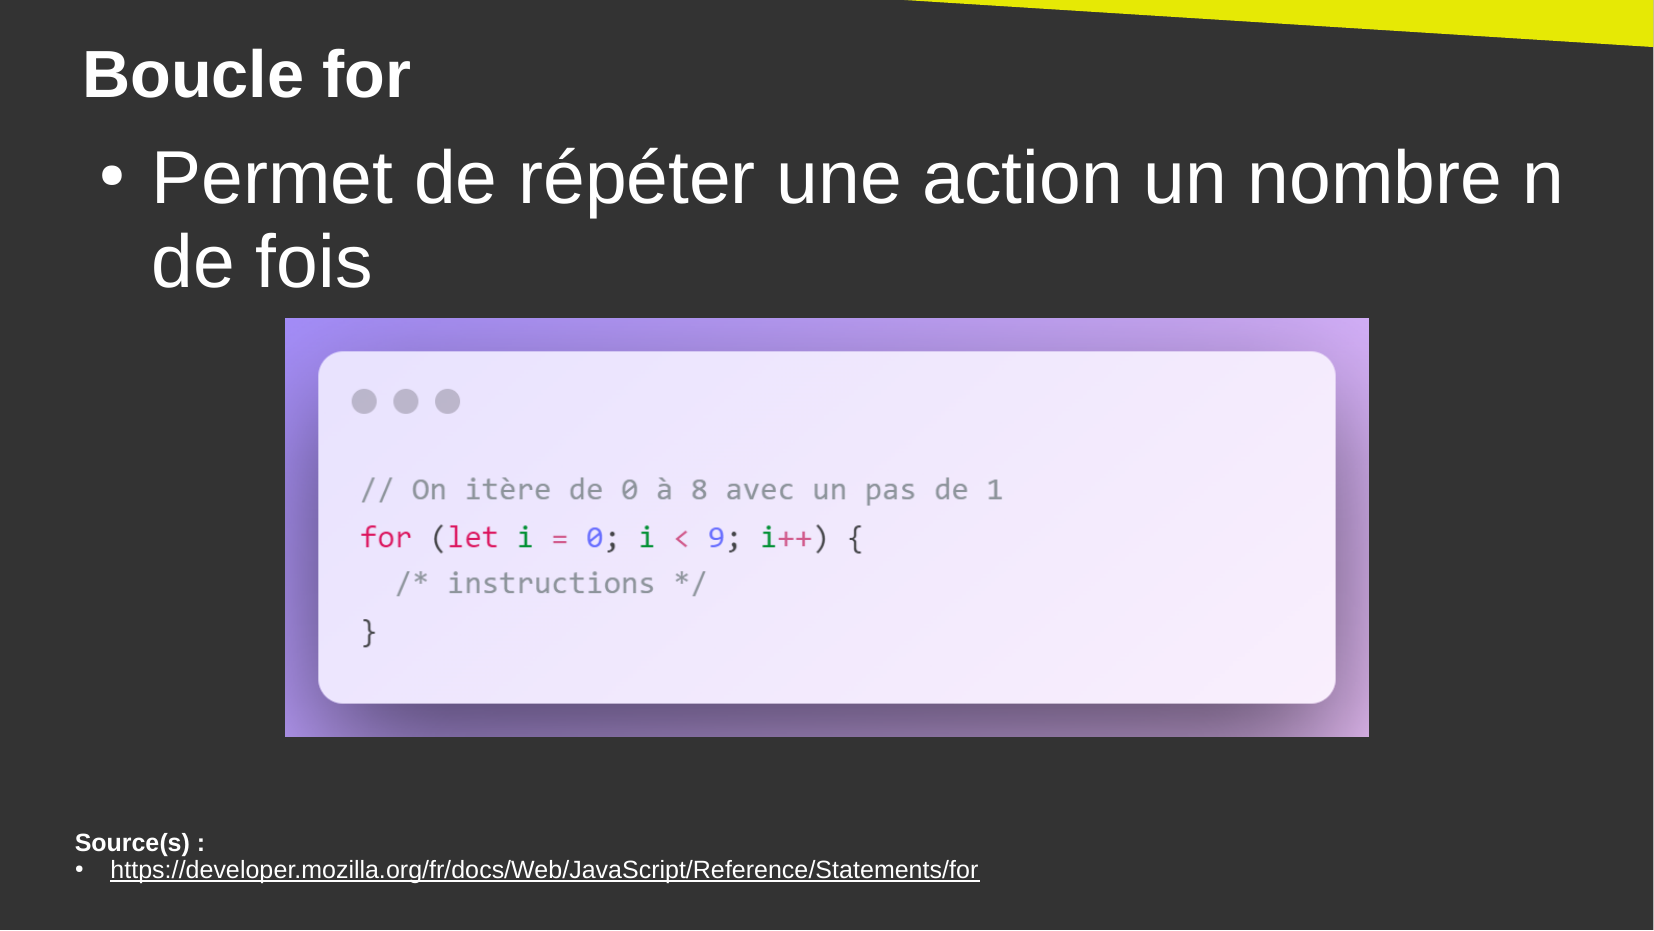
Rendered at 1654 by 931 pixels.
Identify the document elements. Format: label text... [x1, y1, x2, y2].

list Permet de répéter une action un nombre n de fois [80, 135, 1620, 331]
picture [285, 318, 1369, 737]
text_box Source(s) : https://developer.mozilla.org/fr/docs/Web/JavaScript/Reference/Statements/for [60, 820, 1583, 892]
text_box [904, 0, 1654, 48]
title Boucle for [82, 37, 1571, 114]
